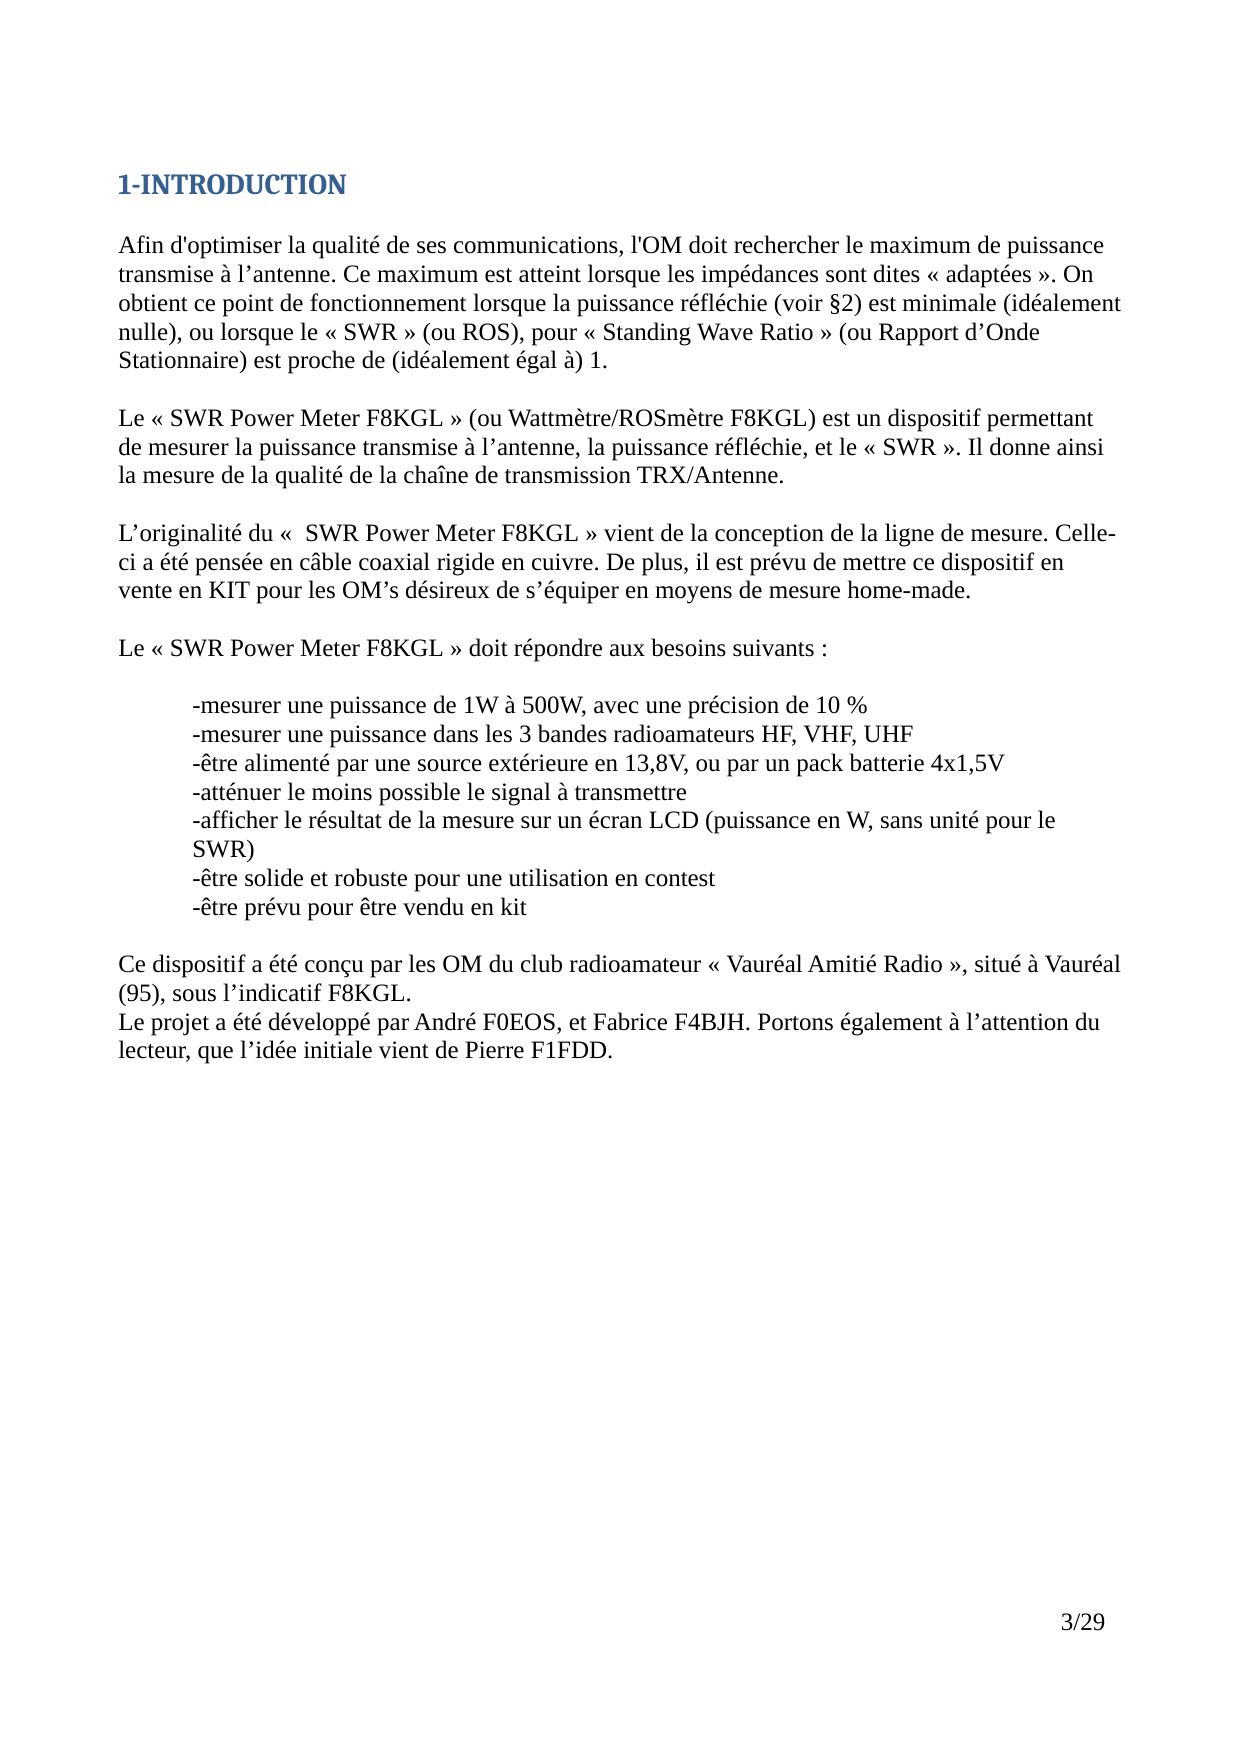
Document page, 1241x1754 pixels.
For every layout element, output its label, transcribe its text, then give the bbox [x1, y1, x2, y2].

text Afin d'optimiser la qualité de ses communications, l'OM doit rechercher le maximum de puissance transmise à l’antenne. Ce maximum est atteint lorsque les impédances sont dites « adaptées ». On obtient ce point de fonctionnement lorsque la puissance réfléchie (voir §2) est minimale (idéalement nulle), ou lorsque le « SWR » (ou ROS), pour « Standing Wave Ratio » (ou Rapport d’Onde Stationnaire) est proche de (idéalement égal à) 1. [118, 230, 1122, 374]
text -atténuer le moins possible le signal à transmettre [118, 777, 1122, 805]
text -mesurer une puissance de 1W à 500W, avec une précision de 10 % [118, 690, 1122, 719]
text -afficher le résultat de la mesure sur un écran LCD (puissance en W, sans unité pour le SWR) [118, 805, 1122, 863]
text -être prévu pour être vendu en kit [118, 892, 1122, 920]
text Le « SWR Power Meter F8KGL » (ou Wattmètre/ROSmètre F8KGL) est un dispositif permettant de mesurer la puissance transmise à l’antenne, la puissance réfléchie, et le « SWR ». Il donne ainsi la mesure de la qualité de la chaîne de transmission TRX/Antenne. [118, 403, 1122, 489]
text -être solide et robuste pour une utilisation en contest [118, 863, 1122, 892]
text L’originalité du « SWR Power Meter F8KGL » vient de la conception de la ligne de mesure. Celle-ci a été pensée en câble coaxial rigide en cuivre. De plus, il est prévu de mettre ce dispositif en vente en KIT pour les OM’s désireux de s’équiper en moyens de mesure home-made. [118, 518, 1122, 604]
text -être alimenté par une source extérieure en 13,8V, ou par un pack batterie 4x1,5V [118, 748, 1122, 777]
text Le projet a été développé par André F0EOS, et Fabrice F4BJH. Portons également à l’attention du lecteur, que l’idée initiale vient de Pierre F1FDD. [118, 1007, 1122, 1064]
text -mesurer une puissance dans les 3 bandes radioamateurs HF, VHF, UHF [118, 719, 1122, 748]
text Ce dispositif a été conçu par les OM du club radioamateur « Vauréal Amitié Radio », situé à Vauréal (95), sous l’indicatif F8KGL. [118, 949, 1122, 1007]
text Le « SWR Power Meter F8KGL » doit répondre aux besoins suivants : [118, 633, 1122, 662]
subtitle 1-INTRODUCTION [118, 168, 1122, 202]
